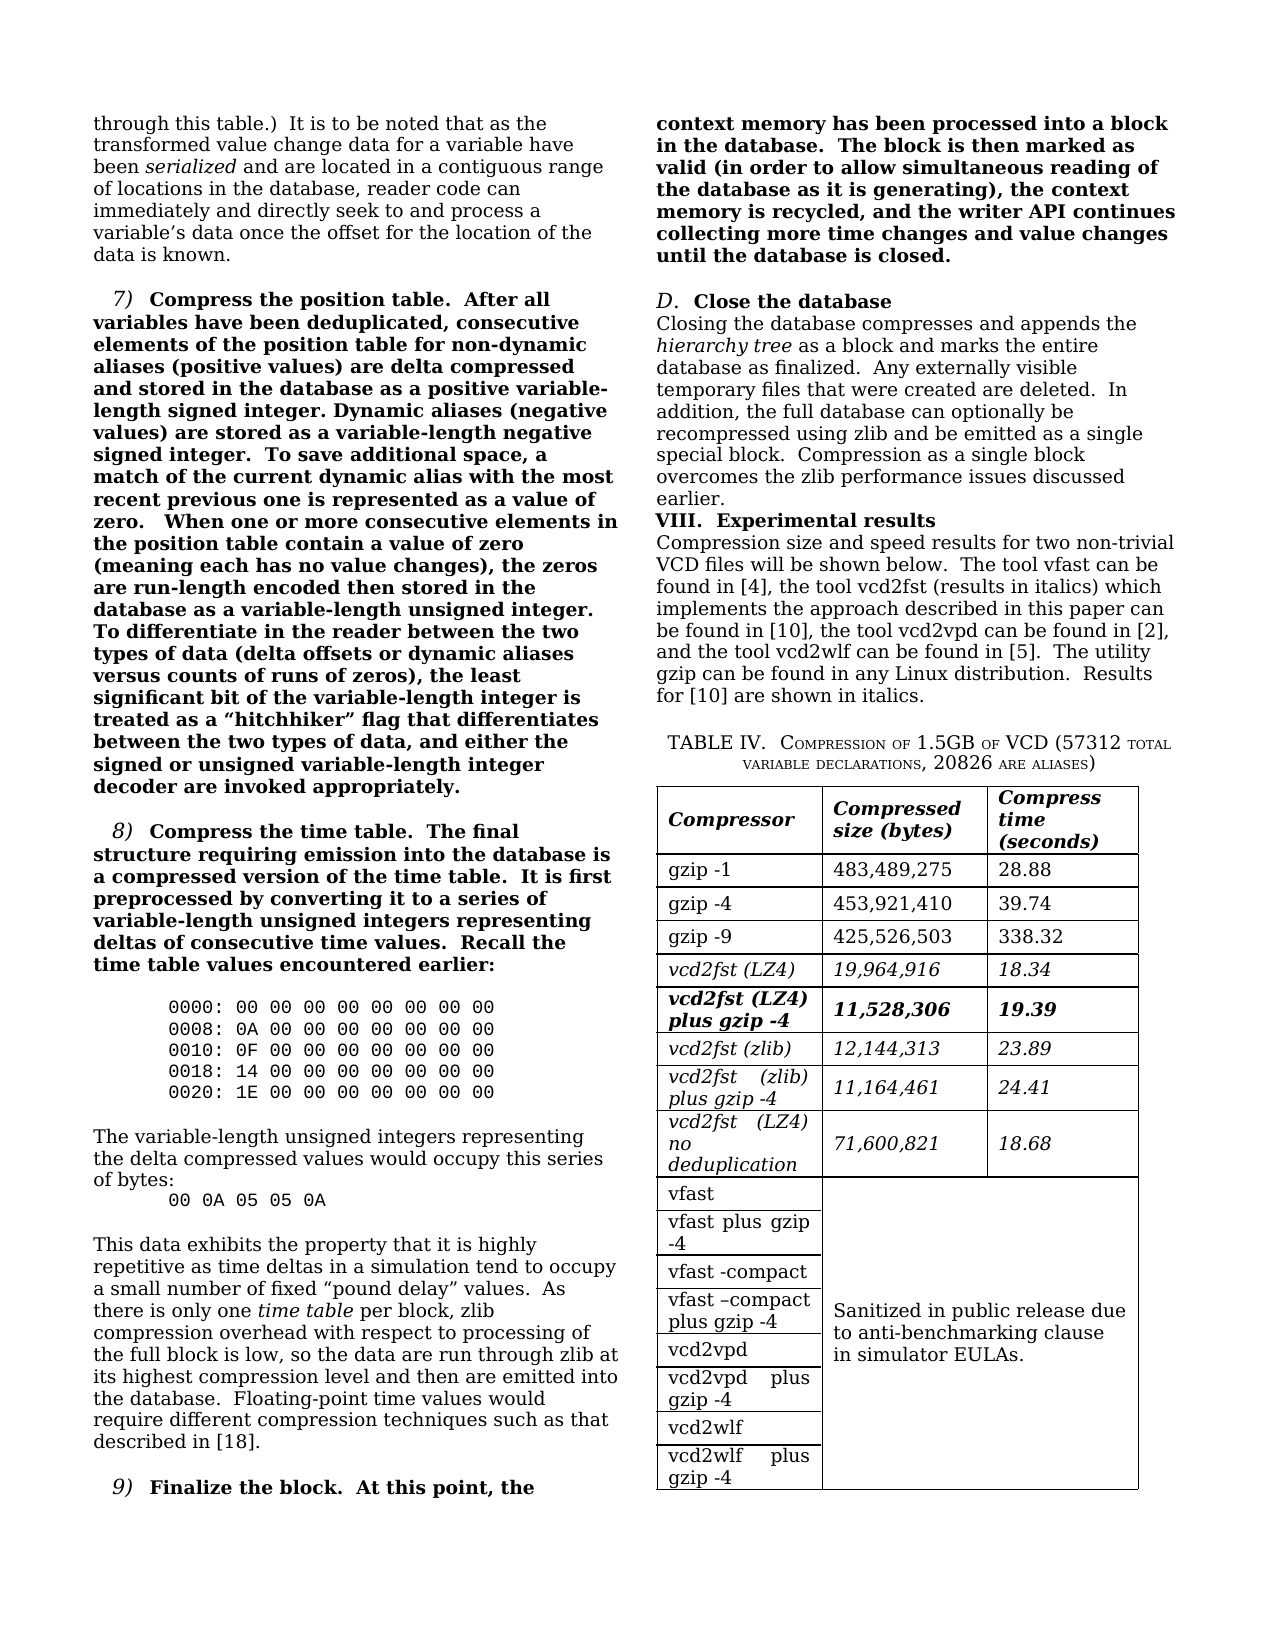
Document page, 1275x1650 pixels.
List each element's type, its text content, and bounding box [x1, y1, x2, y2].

table_cell vfast [658, 1178, 821, 1210]
table_cell 18.68 [988, 1111, 1138, 1176]
table_cell 453,921,410 [823, 888, 986, 920]
table_cell 28.88 [988, 855, 1138, 886]
table_cell gzip -9 [658, 921, 821, 953]
table_cell vfast plus gzip -4 [658, 1211, 821, 1254]
table_header Compress time (seconds) [988, 787, 1138, 853]
table_cell 19.39 [988, 988, 1138, 1032]
table_header Compressor [658, 787, 821, 853]
subtitle Finalize the block. At this point, the [93, 1475, 619, 1499]
table_cell vcd2vpd plus gzip -4 [658, 1368, 821, 1411]
list 0000: 00 00 00 00 00 00 00 00 [168, 998, 619, 1019]
table_cell vcd2fst (LZ4) plus gzip -4 [658, 988, 821, 1032]
subtitle context memory has been processed into a block in the database. The block is then marked as valid (in order to allow simultaneous reading of the database as it is generating), the context memory is recycled, and the writer API continues collecting more time changes and value changes until the database is closed. [656, 112, 1182, 267]
list 00 0A 05 05 0A [168, 1191, 619, 1212]
table_cell vfast -compact [658, 1256, 821, 1288]
table_cell Sanitized in public release due to anti-benchmarking clause in simulator EULAs. [823, 1178, 1138, 1489]
subtitle Experimental results [656, 510, 1182, 532]
text Compression size and speed results for two non-trivial VCD files will be shown below. The tool vfast can be found in [4], the tool vcd2fst (results in italics) which implements the approach described in this paper can be found in [10], the tool vcd2vpd can be found in [2], and the tool vcd2wlf can be found in [5]. The utility gzip can be found in any Linux distribution. Results for [10] are shown in italics. [656, 532, 1182, 707]
text This data exhibits the property that it is highly repetitive as time deltas in a simulation tend to occupy a small number of fixed “pound delay” values. As there is only one time table per block, zlib compression overhead with respect to processing of the full block is low, so the data are run through zlib at its highest compression level and then are emitted into the database. Floating-point time values would require different compression techniques such as that described in [18]. [93, 1234, 619, 1453]
list 0010: 0F 00 00 00 00 00 00 00 [168, 1041, 619, 1062]
list 0018: 14 00 00 00 00 00 00 00 [168, 1062, 619, 1083]
table_cell 24.41 [988, 1066, 1138, 1110]
table_cell 71,600,821 [823, 1111, 986, 1176]
table_cell 23.89 [988, 1033, 1138, 1065]
table_cell vcd2fst (LZ4) no deduplication [658, 1111, 821, 1176]
subtitle Compress the position table. After all variables have been deduplicated, consecutive elements of the position table for non-dynamic aliases (positive values) are delta compressed and stored in the database as a positive variable-length signed integer. Dynamic aliases (negative values) are stored as a variable-length negative signed integer. To save additional space, a match of the current dynamic alias with the most recent previous one is represented as a value of zero. When one or more consecutive elements in the position table contain a value of zero (meaning each has no value changes), the zeros are run-length encoded then stored in the database as a variable-length unsigned integer. To differentiate in the reader between the two types of data (delta offsets or dynamic aliases versus counts of runs of zeros), the least significant bit of the variable-length integer is treated as a “hitchhiker” flag that differentiates between the two types of data, and either the signed or unsigned variable-length integer decoder are invoked appropriately. [93, 287, 619, 798]
table_cell vfast –compact plus gzip -4 [658, 1289, 821, 1333]
table_cell 18.34 [988, 955, 1138, 986]
list 0020: 1E 00 00 00 00 00 00 00 [168, 1083, 619, 1104]
table_cell gzip -4 [658, 888, 821, 920]
table_cell vcd2wlf [658, 1412, 821, 1444]
subtitle Close the database [656, 289, 1182, 313]
table_cell 483,489,275 [823, 855, 986, 886]
table_cell 19,964,916 [823, 955, 986, 986]
table_cell 12,144,313 [823, 1033, 986, 1065]
table_cell vcd2fst (zlib) plus gzip -4 [658, 1066, 821, 1110]
table_cell 11,528,306 [823, 988, 986, 1032]
table_cell 39.74 [988, 888, 1138, 920]
text Closing the database compresses and appends the hierarchy tree as a block and marks the entire database as finalized. Any externally visible temporary files that were created are deleted. In addition, the full database can optionally be recompressed using zlib and be emitted as a single special block. Compression as a single block overcomes the zlib performance issues discussed earlier. [656, 313, 1182, 510]
list Compression of 1.5GB of VCD (57312 total variable declarations, 20826 are aliases) [656, 732, 1182, 774]
text through this table.) It is to be noted that as the transformed value change data for a variable have been serialized and are located in a contiguous range of locations in the database, reader code can immediately and directly seek to and process a variable’s data once the offset for the location of the data is known. [93, 112, 619, 266]
subtitle Compress the time table. The final structure requiring emission into the database is a compressed version of the time table. It is first preprocessed by converting it to a series of variable-length unsigned integers representing deltas of consecutive time values. Recall the time table values encountered earlier: [93, 819, 619, 976]
table_cell 338.32 [988, 921, 1138, 953]
list 0008: 0A 00 00 00 00 00 00 00 [168, 1019, 619, 1041]
table_cell 11,164,461 [823, 1066, 986, 1110]
table_header Compressed size (bytes) [823, 787, 986, 853]
table_cell vcd2wlf plus gzip -4 [658, 1446, 821, 1489]
table_cell vcd2fst (zlib) [658, 1033, 821, 1065]
table_cell gzip -1 [658, 855, 821, 886]
table_cell vcd2vpd [658, 1334, 821, 1366]
text The variable-length unsigned integers representing the delta compressed values would occupy this series of bytes: [93, 1126, 619, 1191]
table_cell 425,526,503 [823, 921, 986, 953]
table_cell vcd2fst (LZ4) [658, 955, 821, 986]
